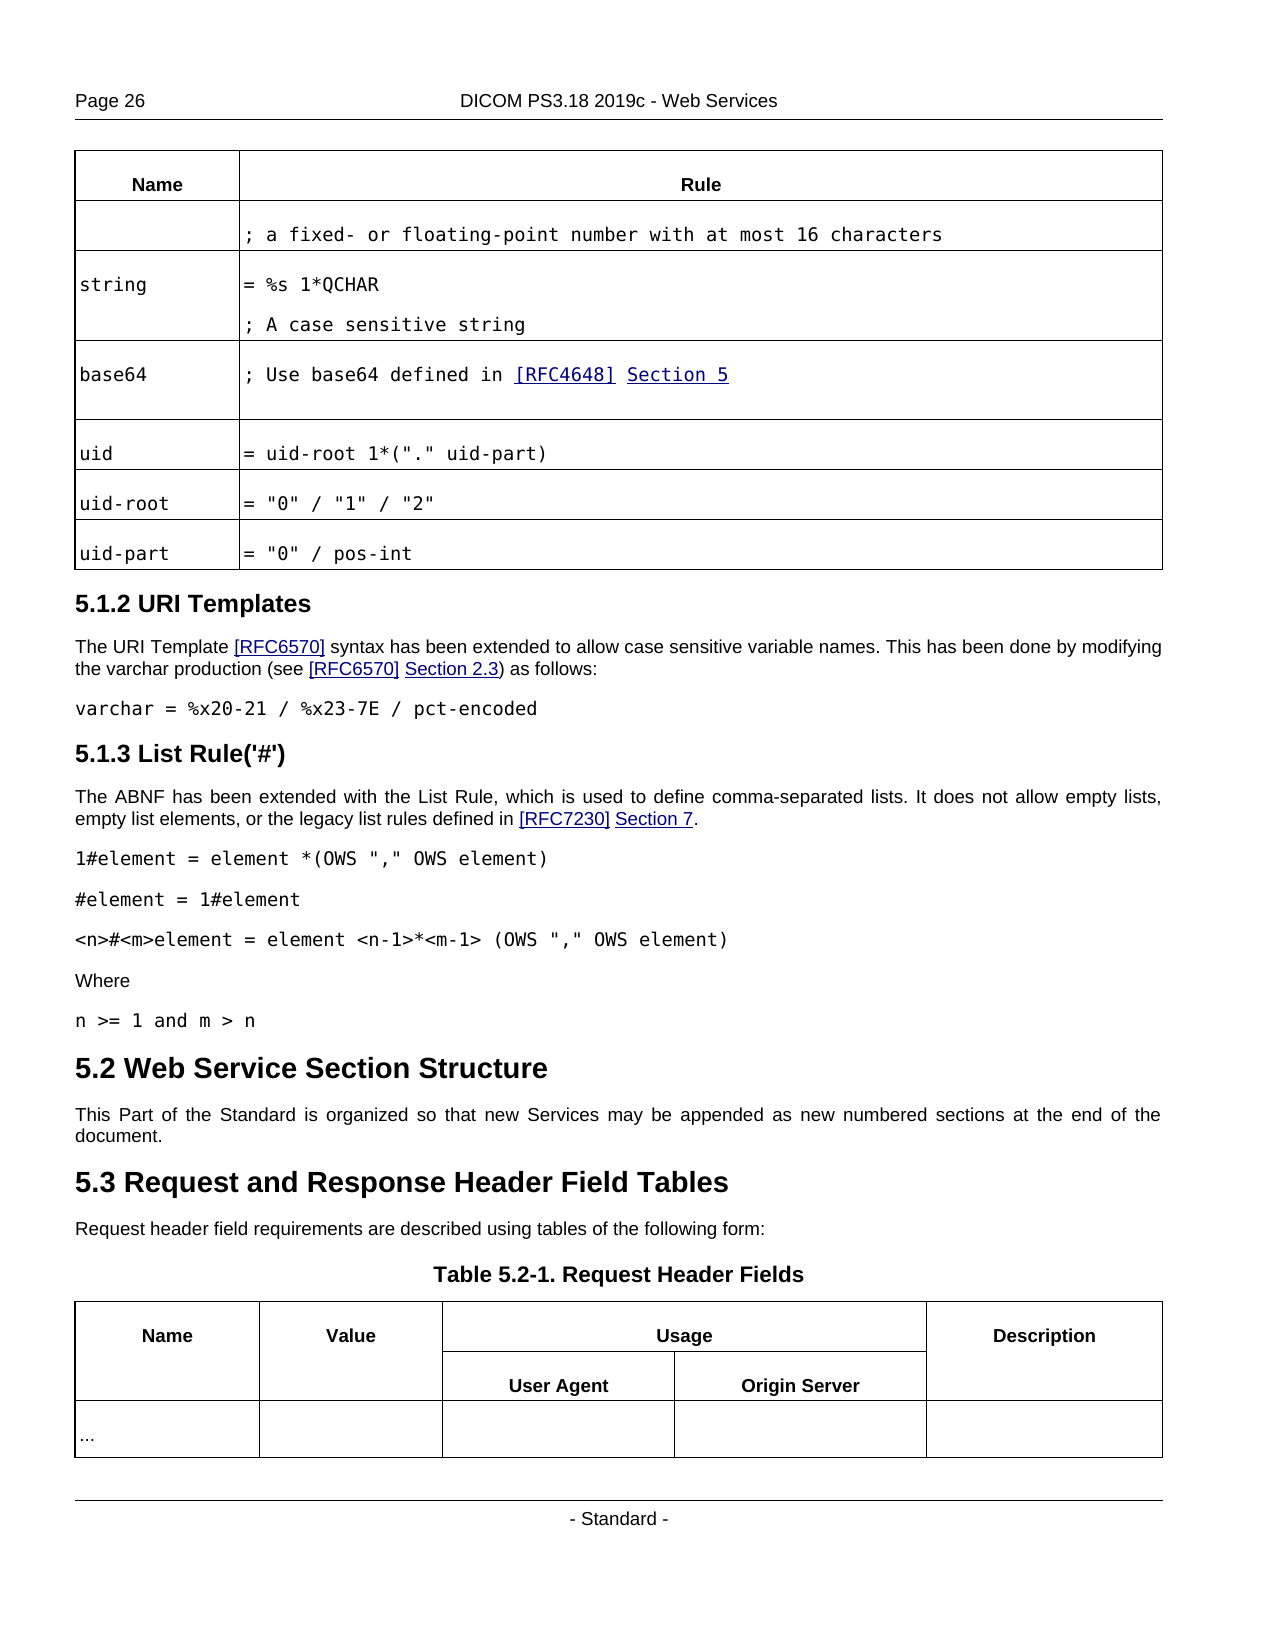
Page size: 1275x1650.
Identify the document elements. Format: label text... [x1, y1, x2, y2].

table_cell uid-root [76, 470, 239, 519]
table_cell uid [76, 420, 239, 469]
text Request header field requirements are described using tables of the following form: [75, 1217, 1162, 1239]
text This Part of the Standard is organized so that new Services may be appended as new numbered sections at the end of the document. [75, 1103, 1162, 1146]
text 1#element = element *(OWS "," OWS element) [75, 848, 1162, 870]
table_header Name [76, 1302, 259, 1400]
table_header Value [260, 1302, 442, 1400]
table_cell uid-part [76, 520, 239, 569]
table_header Name [76, 151, 239, 200]
text n >= 1 and m > n [75, 1010, 1162, 1032]
table_cell [260, 1401, 442, 1457]
text varchar = %x20-21 / %x23-7E / pct-encoded [75, 698, 1162, 720]
table_header Rule [240, 151, 1162, 200]
text The ABNF has been extended with the List Rule, which is used to define comma-separated lists. It does not allow empty lists, empty list elements, or the legacy list rules defined in [RFC7230] Section 7. [75, 786, 1162, 829]
table_cell base64 [76, 341, 239, 419]
table_cell [443, 1401, 674, 1457]
table_cell = "0" / "1" / "2" [240, 470, 1162, 519]
table_cell string [76, 251, 239, 340]
text 5.2 Web Service Section Structure [75, 1051, 1162, 1084]
table_cell ; a fixed- or floating-point number with at most 16 characters [240, 201, 1162, 250]
text 5.1.3 List Rule('#') [75, 739, 1162, 768]
table_cell = %s 1*QCHAR ; A case sensitive string [240, 251, 1162, 340]
table_cell = uid-root 1*("." uid-part) [240, 420, 1162, 469]
text #element = 1#element [75, 889, 1162, 911]
table_cell [927, 1401, 1162, 1457]
text 5.1.2 URI Templates [75, 589, 1162, 618]
text Where [75, 970, 1162, 992]
text The URI Template [RFC6570] syntax has been extended to allow case sensitive variable names. This has been done by modifying the varchar production (see [RFC6570] Section 2.3) as follows: [75, 636, 1162, 679]
table_cell Origin Server [675, 1352, 926, 1400]
text <n>#<m>element = element <n-1>*<m-1> (OWS "," OWS element) [75, 929, 1162, 951]
table_cell ... [76, 1401, 259, 1457]
table_header Description [927, 1302, 1162, 1400]
table_cell = "0" / pos-int [240, 520, 1162, 569]
table_cell User Agent [443, 1352, 674, 1400]
table_cell [76, 201, 239, 250]
table_header Usage [443, 1302, 926, 1351]
text 5.3 Request and Response Header Field Tables [75, 1165, 1162, 1199]
text Table 5.2-1. Request Header Fields [75, 1262, 1162, 1287]
table_cell [675, 1401, 926, 1457]
table_cell ; Use base64 defined in [RFC4648] Section 5 [240, 341, 1162, 419]
